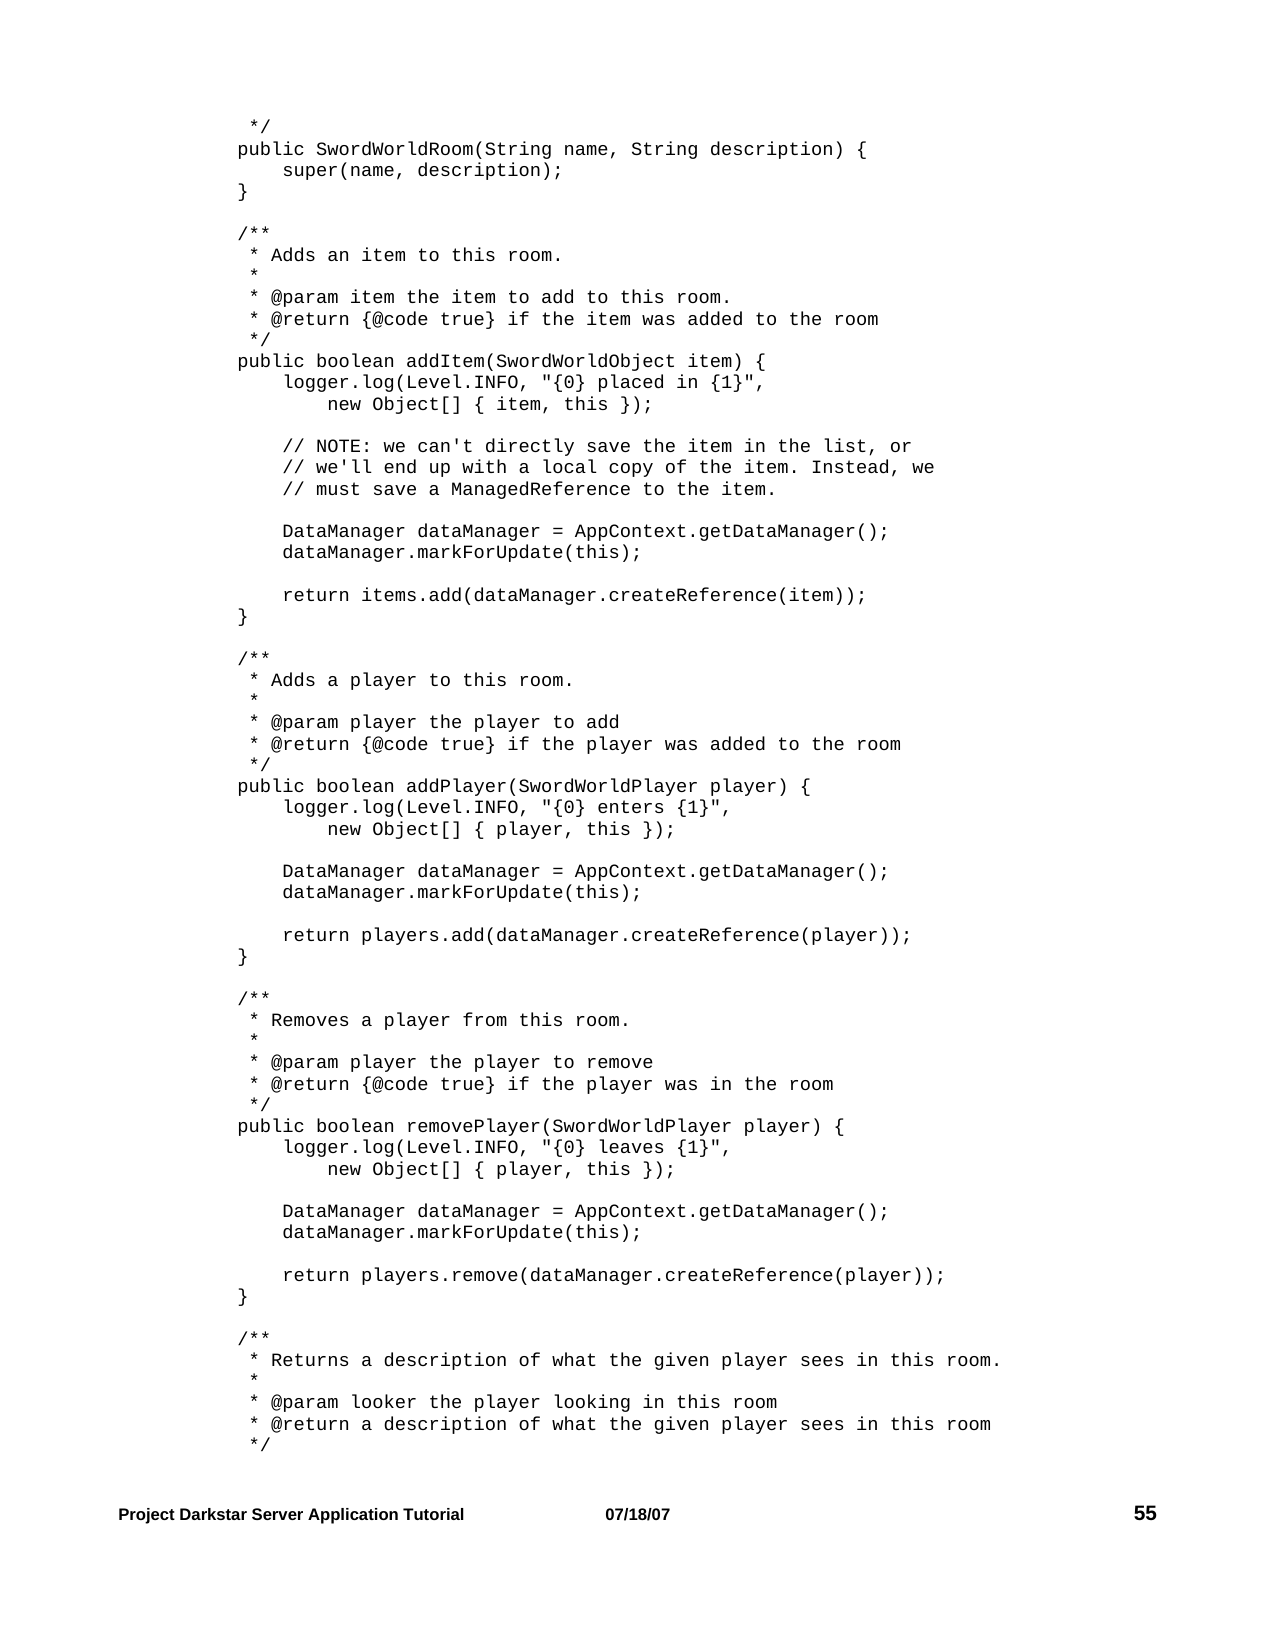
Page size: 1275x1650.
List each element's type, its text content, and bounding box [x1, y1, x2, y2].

text */ public SwordWorldRoom(String name, String description) { super(name, description); } /** * Adds an item to this room. * * @param item the item to add to this room. * @return {@code true} if the item was added to the room */ public boolean addItem(SwordWorldObject item) { logger.log(Level.INFO, "{0} placed in {1}", new Object[] { item, this }); // NOTE: we can't directly save the item in the list, or // we'll end up with a local copy of the item. Instead, we // must save a ManagedReference to the item. DataManager dataManager = AppContext.getDataManager(); dataManager.markForUpdate(this); return items.add(dataManager.createReference(item)); } /** * Adds a player to this room. * * @param player the player to add * @return {@code true} if the player was added to the room */ public boolean addPlayer(SwordWorldPlayer player) { logger.log(Level.INFO, "{0} enters {1}", new Object[] { player, this }); DataManager dataManager = AppContext.getDataManager(); dataManager.markForUpdate(this); return players.add(dataManager.createReference(player)); } /** * Removes a player from this room. * * @param player the player to remove * @return {@code true} if the player was in the room */ public boolean removePlayer(SwordWorldPlayer player) { logger.log(Level.INFO, "{0} leaves {1}", new Object[] { player, this }); DataManager dataManager = AppContext.getDataManager(); dataManager.markForUpdate(this); return players.remove(dataManager.createReference(player)); } /** * Returns a description of what the given player sees in this room. * * @param looker the player looking in this room * @return a description of what the given player sees in this room */ [192, 118, 1098, 1457]
